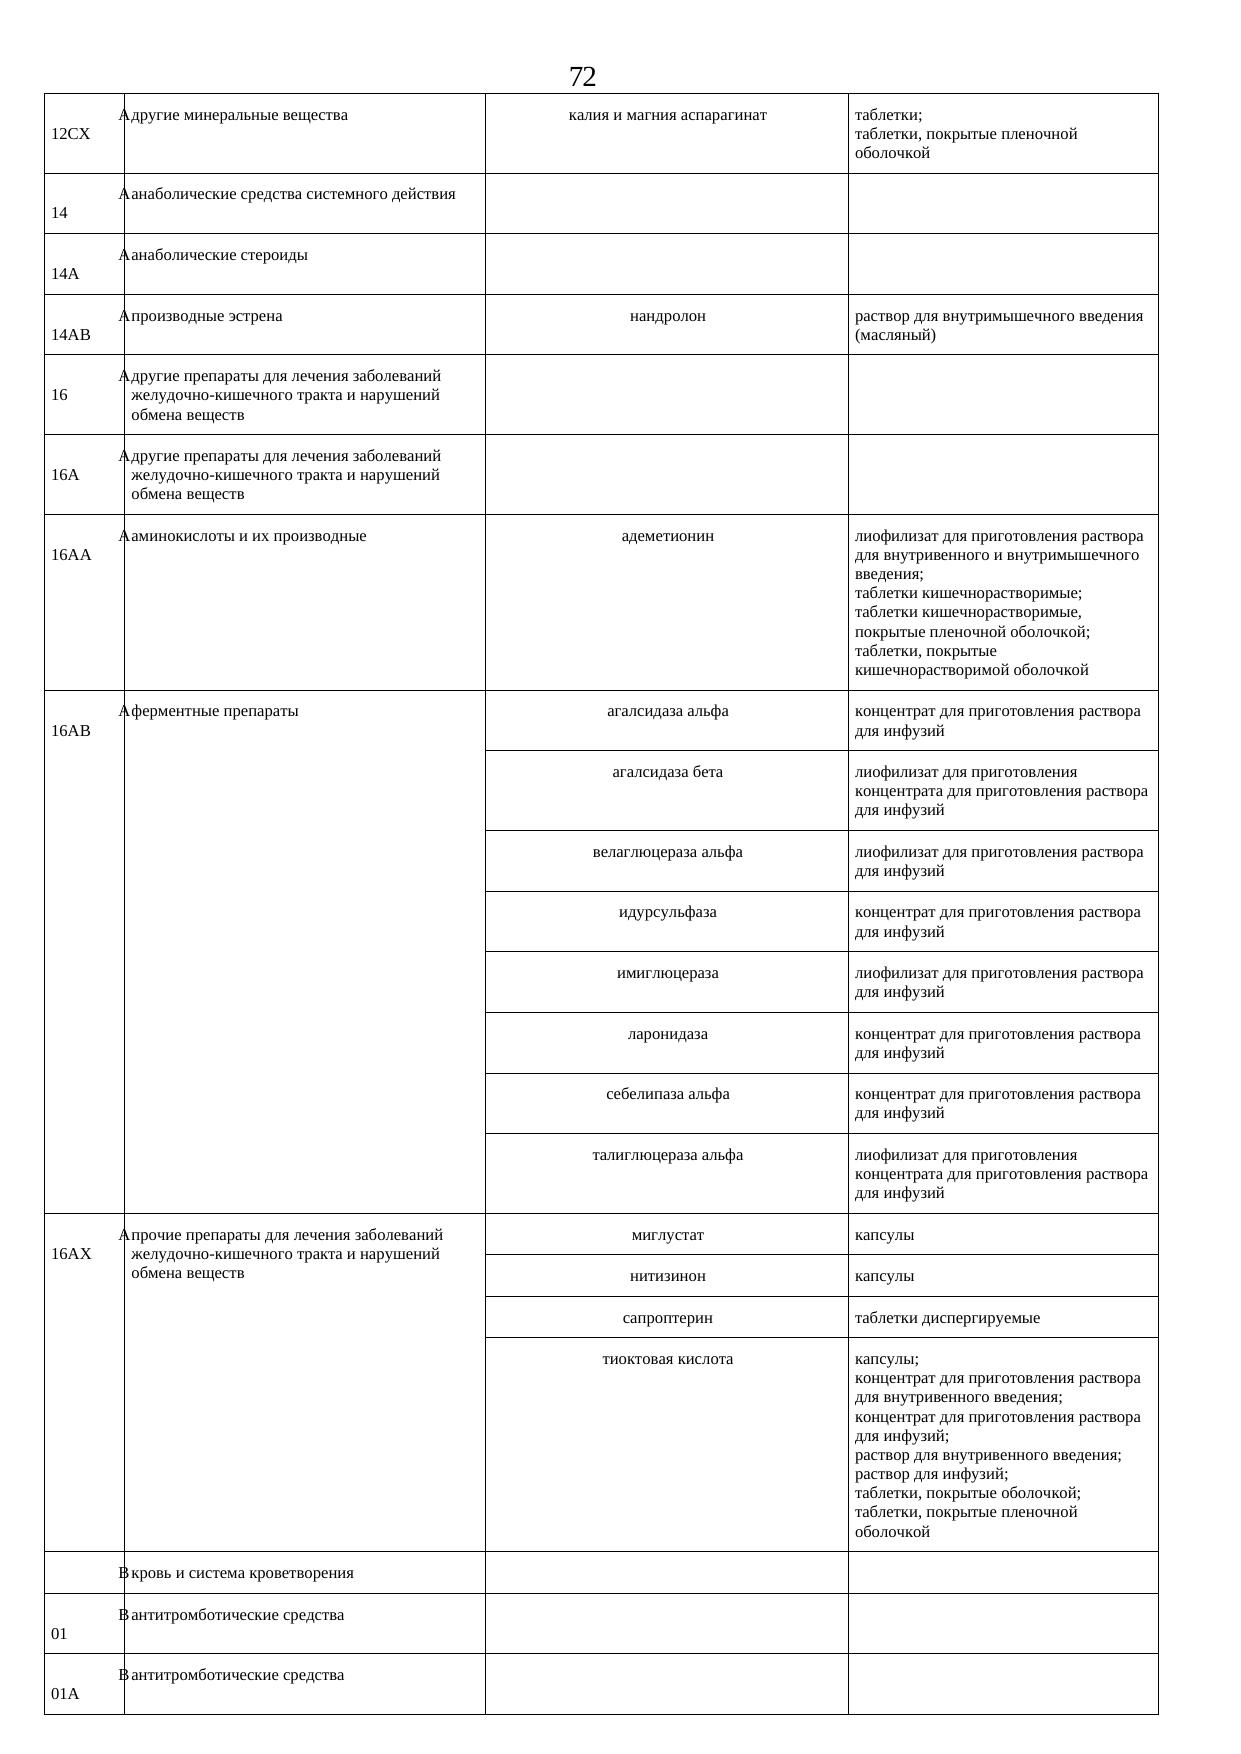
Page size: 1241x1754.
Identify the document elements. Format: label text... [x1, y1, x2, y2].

table_cell [849, 1552, 1158, 1593]
table_cell ферментные препараты [125, 691, 485, 1213]
table_cell кровь и система кроветворения [125, 1552, 485, 1593]
table_cell B [45, 1552, 124, 1593]
table_cell миглустат [486, 1214, 848, 1254]
table_cell A14A [45, 234, 124, 294]
table_cell идурсульфаза [486, 892, 848, 951]
table_cell [849, 174, 1158, 233]
table_cell [486, 435, 848, 514]
table_cell [486, 1552, 848, 1593]
table_cell адеметионин [486, 515, 848, 689]
table_cell лиофилизат для приготовления раствора для внутривенного и внутримышечного введения; таблетки кишечнорастворимые; таблетки кишечнорастворимые, покрытые пленочной оболочкой; таблетки, покрытые кишечнорастворимой оболочкой [849, 515, 1158, 689]
table_cell себелипаза альфа [486, 1074, 848, 1133]
table_cell калия и магния аспарагинат [486, 94, 848, 172]
table_cell раствор для внутримышечного введения (масляный) [849, 295, 1158, 354]
table_cell нандролон [486, 295, 848, 354]
table_cell [486, 1654, 848, 1714]
table_cell [849, 355, 1158, 434]
table_cell тиоктовая кислота [486, 1338, 848, 1551]
table_cell ларонидаза [486, 1013, 848, 1072]
table_cell таблетки диспергируемые [849, 1297, 1158, 1337]
table_cell лиофилизат для приготовления концентрата для приготовления раствора для инфузий [849, 1134, 1158, 1213]
table_cell A16AB [45, 691, 124, 1213]
table_cell сапроптерин [486, 1297, 848, 1337]
table_cell капсулы [849, 1214, 1158, 1254]
table_cell A14AB [45, 295, 124, 354]
table_cell антитромботические средства [125, 1654, 485, 1714]
table_cell лиофилизат для приготовления раствора для инфузий [849, 952, 1158, 1012]
table_cell агалсидаза бета [486, 751, 848, 830]
table_cell лиофилизат для приготовления раствора для инфузий [849, 831, 1158, 891]
table_cell талиглюцераза альфа [486, 1134, 848, 1213]
table_cell [849, 234, 1158, 294]
table_cell производные эстрена [125, 295, 485, 354]
table_cell анаболические средства системного действия [125, 174, 485, 233]
table_cell A12CX [45, 94, 124, 172]
table_cell аминокислоты и их производные [125, 515, 485, 689]
table_cell другие минеральные вещества [125, 94, 485, 172]
table_cell агалсидаза альфа [486, 691, 848, 750]
table_cell [486, 174, 848, 233]
table_cell лиофилизат для приготовления концентрата для приготовления раствора для инфузий [849, 751, 1158, 830]
table_cell A16 [45, 355, 124, 434]
table_cell прочие препараты для лечения заболеваний желудочно-кишечного тракта и нарушений обмена веществ [125, 1214, 485, 1551]
table_cell [486, 355, 848, 434]
table_cell концентрат для приготовления раствора для инфузий [849, 1013, 1158, 1072]
table_cell A16AX [45, 1214, 124, 1551]
table_cell [486, 1594, 848, 1653]
table_cell A16AA [45, 515, 124, 689]
table_cell [486, 234, 848, 294]
table_cell концентрат для приготовления раствора для инфузий [849, 691, 1158, 750]
table_cell B01 [45, 1594, 124, 1653]
table_cell [849, 1654, 1158, 1714]
table_cell капсулы [849, 1255, 1158, 1296]
table_cell A16A [45, 435, 124, 514]
table_cell концентрат для приготовления раствора для инфузий [849, 1074, 1158, 1133]
table_cell другие препараты для лечения заболеваний желудочно-кишечного тракта и нарушений обмена веществ [125, 435, 485, 514]
table_cell [849, 1594, 1158, 1653]
table_cell A14 [45, 174, 124, 233]
table_cell капсулы; концентрат для приготовления раствора для внутривенного введения; концентрат для приготовления раствора для инфузий; раствор для внутривенного введения; раствор для инфузий; таблетки, покрытые оболочкой; таблетки, покрытые пленочной оболочкой [849, 1338, 1158, 1551]
table_cell B01A [45, 1654, 124, 1714]
table_cell антитромботические средства [125, 1594, 485, 1653]
table_cell нитизинон [486, 1255, 848, 1296]
table_cell анаболические стероиды [125, 234, 485, 294]
table_cell велаглюцераза альфа [486, 831, 848, 891]
table_cell имиглюцераза [486, 952, 848, 1012]
table_cell [849, 435, 1158, 514]
table_cell другие препараты для лечения заболеваний желудочно-кишечного тракта и нарушений обмена веществ [125, 355, 485, 434]
table_cell концентрат для приготовления раствора для инфузий [849, 892, 1158, 951]
table_cell таблетки; таблетки, покрытые пленочной оболочкой [849, 94, 1158, 172]
